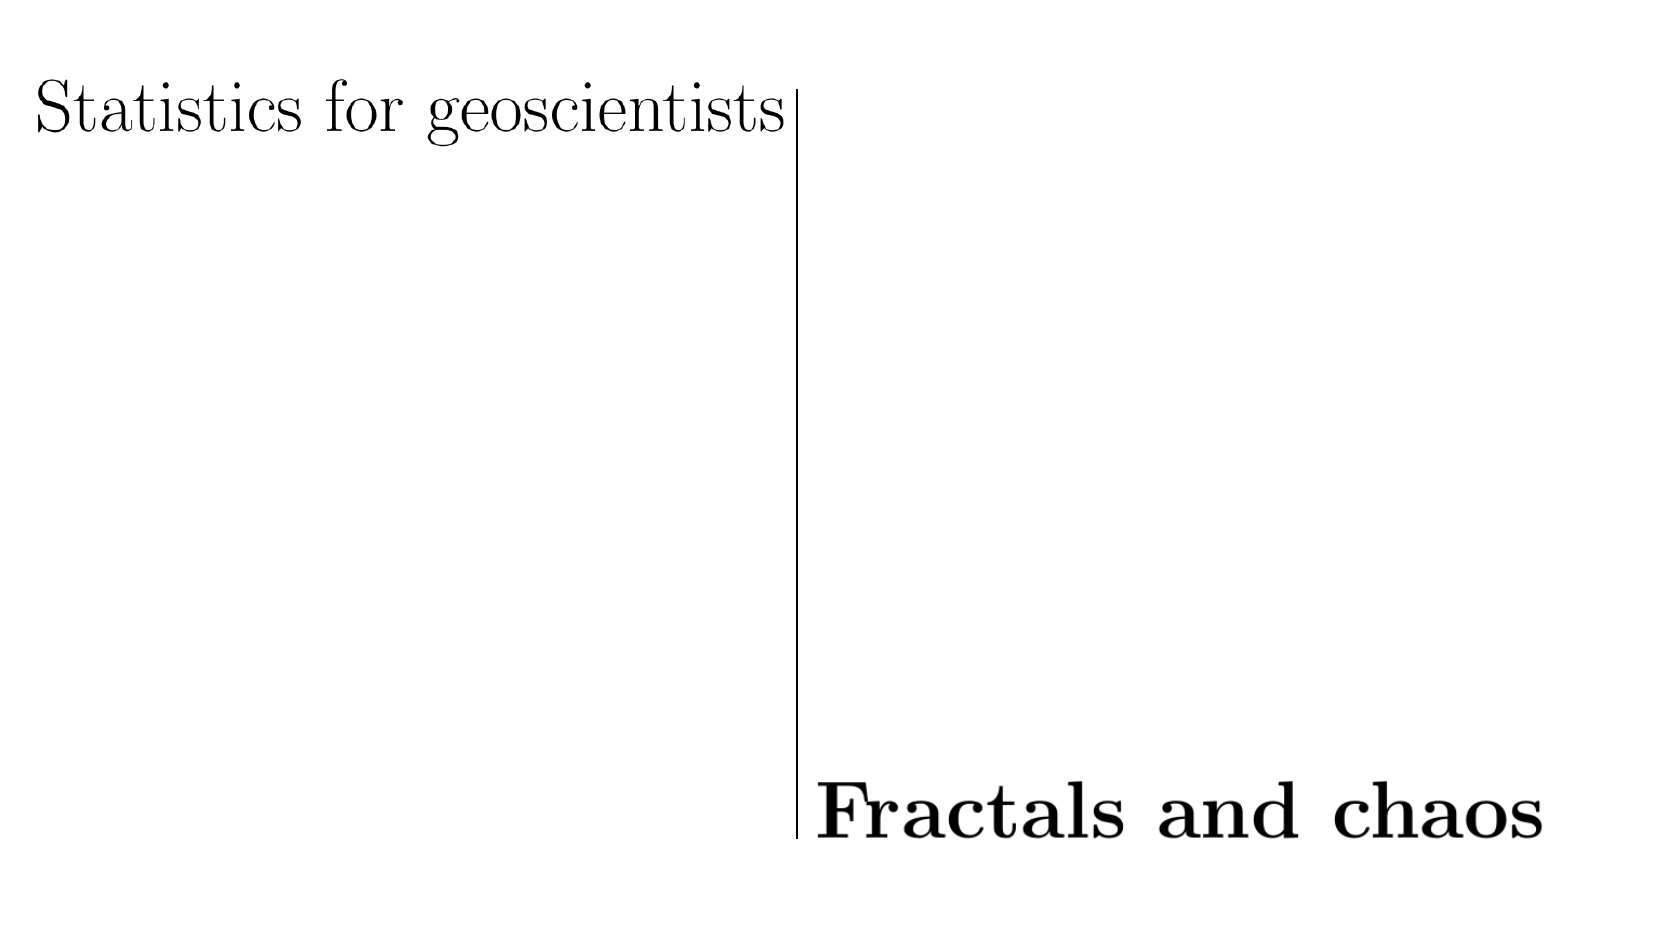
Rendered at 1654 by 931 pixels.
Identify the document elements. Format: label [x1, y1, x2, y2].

picture [29, 71, 792, 149]
picture [803, 768, 1548, 855]
